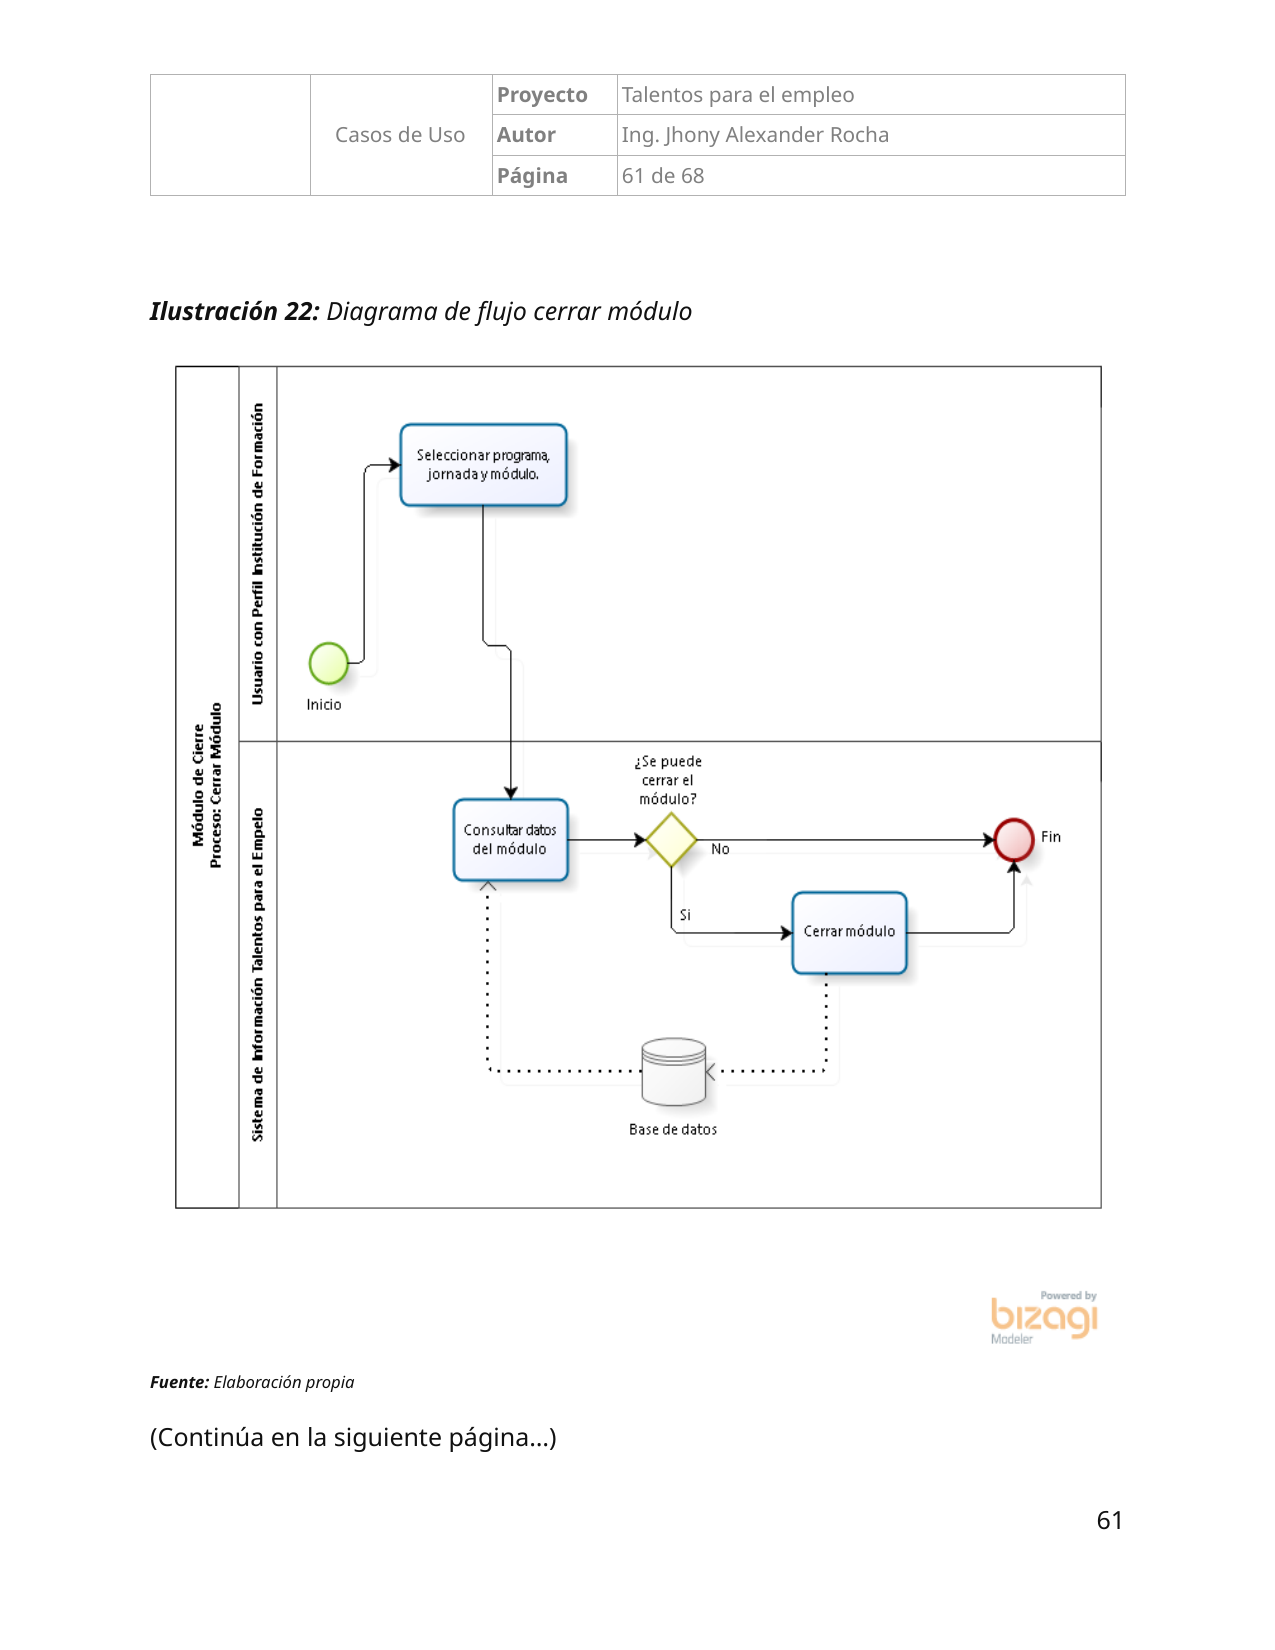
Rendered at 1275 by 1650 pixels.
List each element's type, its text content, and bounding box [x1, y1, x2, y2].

picture [150, 339, 1125, 1360]
text Fuente: Elaboración propia [150, 1360, 1125, 1394]
text Ilustración 22: Diagrama de flujo cerrar módulo [150, 293, 1125, 339]
text (Continúa en la siguiente página…) [150, 1420, 1125, 1454]
